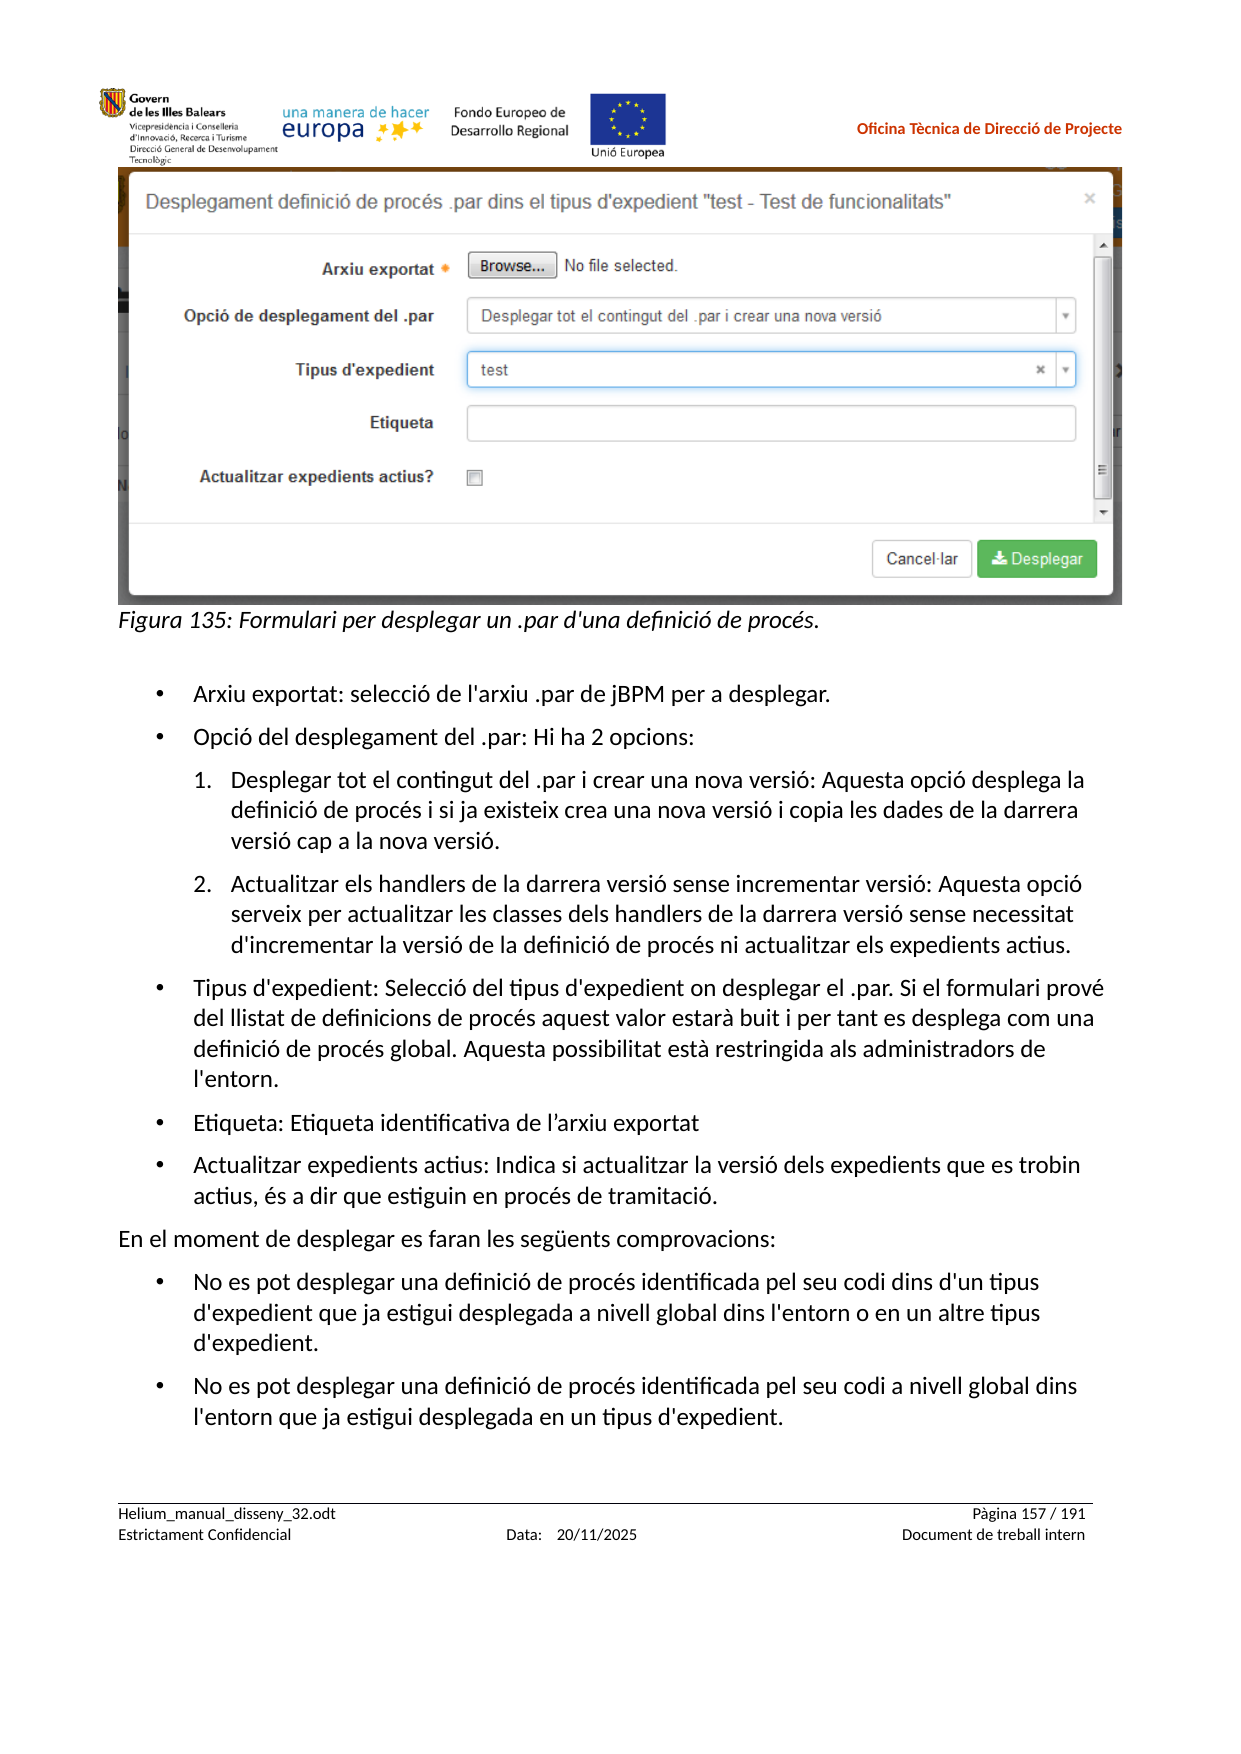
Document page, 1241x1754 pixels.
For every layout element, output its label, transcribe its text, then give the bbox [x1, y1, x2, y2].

list Actualitzar els handlers de la darrera versió sense incrementar versió: Aquesta opció serveix per actualitzar les classes dels handlers de la darrera versió sense necessitat d'incrementar la versió de la definició de procés ni actualitzar els expedients actius. [193, 868, 1122, 959]
text En el moment de desplegar es faran les següents comprovacions: [118, 1223, 1122, 1254]
list Arxiu exportat: selecció de l'arxiu .par de jBPM per a desplegar. [156, 678, 1122, 708]
list Etiqueta: Etiqueta identificativa de l’arxiu exportat [156, 1107, 1122, 1137]
list Tipus d'expedient: Selecció del tipus d'expedient on desplegar el .par. Si el formulari prové del llistat de definicions de procés aquest valor estarà buit i per tant es desplega com una definició de procés global. Aquesta possibilitat està restringida als administradors de l'entorn. [156, 972, 1122, 1094]
picture [99, 87, 668, 166]
list No es pot desplegar una definició de procés identificada pel seu codi dins d'un tipus d'expedient que ja estigui desplegada a nivell global dins l'entorn o en un altre tipus d'expedient. [156, 1266, 1122, 1358]
list Actualitzar expedients actius: Indica si actualitzar la versió dels expedients que es trobin actius, és a dir que estiguin en procés de tramitació. [156, 1150, 1122, 1211]
list Desplegar tot el contingut del .par i crear una nova versió: Aquesta opció desplega la definició de procés i si ja existeix crea una nova versió i copia les dades de la darrera versió cap a la nova versió. [193, 764, 1122, 856]
list No es pot desplegar una definició de procés identificada pel seu codi a nivell global dins l'entorn que ja estigui desplegada en un tipus d'expedient. [156, 1370, 1122, 1431]
picture [118, 167, 1123, 605]
text Figura 135: Formulari per desplegar un .par d'una definició de procés. [118, 605, 1122, 635]
list Opció del desplegament del .par: Hi ha 2 opcions: [156, 721, 1122, 751]
